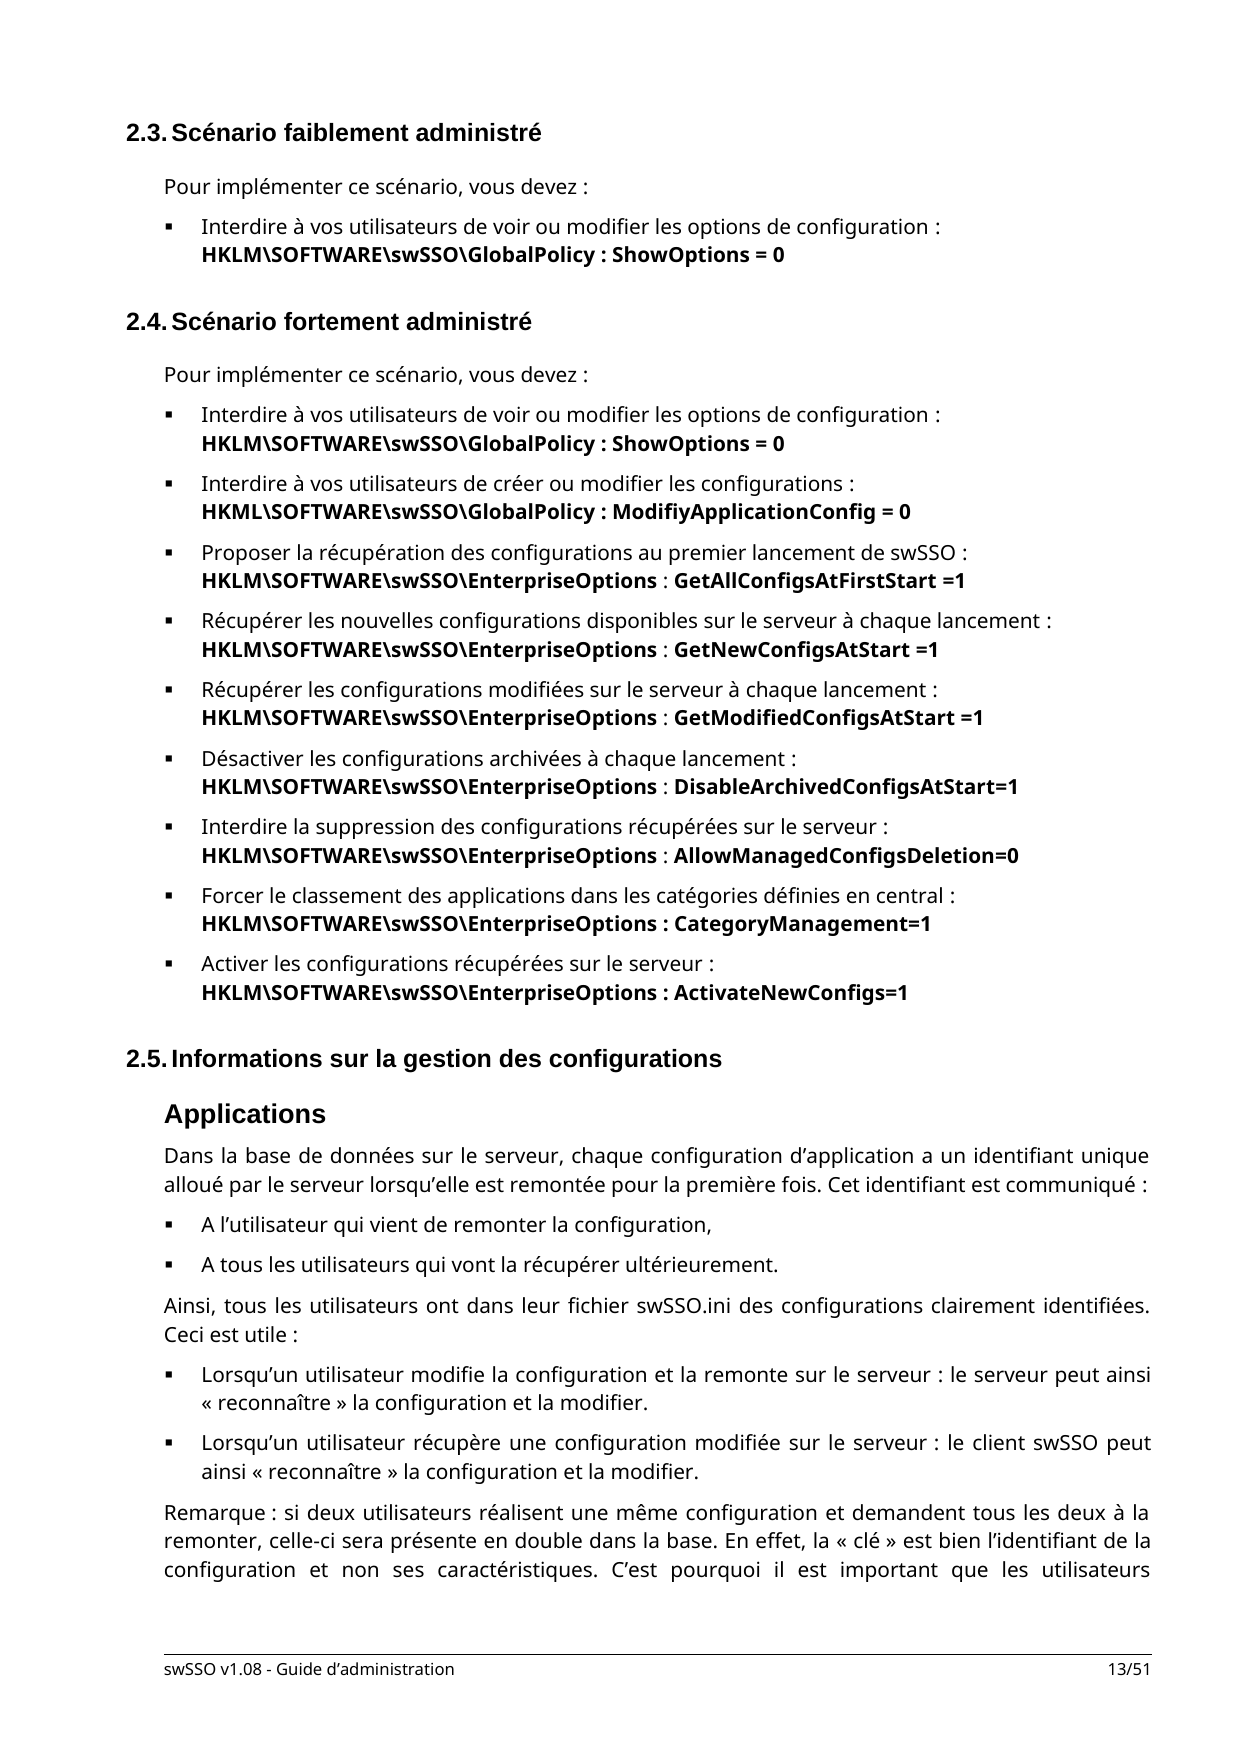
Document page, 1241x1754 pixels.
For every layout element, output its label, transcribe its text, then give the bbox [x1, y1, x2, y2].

text HKLM\SOFTWARE\swSSO\EnterpriseOptions : ActivateNewConfigs=1 [201, 978, 1152, 1006]
list Forcer le classement des applications dans les catégories définies en central : [164, 881, 1152, 909]
subtitle Scénario fortement administré [126, 306, 1152, 335]
list Récupérer les nouvelles configurations disponibles sur le serveur à chaque lancement : [164, 606, 1152, 635]
text HKLM\SOFTWARE\swSSO\EnterpriseOptions : DisableArchivedConfigsAtStart=1 [201, 772, 1152, 801]
text Pour implémenter ce scénario, vous devez : [164, 172, 1152, 200]
subtitle Scénario faiblement administré [126, 118, 1152, 147]
list Interdire la suppression des configurations récupérées sur le serveur : [164, 812, 1152, 841]
text HKLM\SOFTWARE\swSSO\EnterpriseOptions : GetModifiedConfigsAtStart =1 [201, 703, 1152, 732]
list Interdire à vos utilisateurs de créer ou modifier les configurations : [164, 469, 1152, 497]
text Remarque : si deux utilisateurs réalisent une même configuration et demandent tous les deux à la remonter, celle-ci sera présente en double dans la base. En effet, la « clé » est bien l’identifiant de la configuration et non ses caractéristiques. C’est pourquoi il est important que les utilisateurs [164, 1498, 1152, 1583]
list A l’utilisateur qui vient de remonter la configuration, [164, 1210, 1152, 1238]
text HKLM\SOFTWARE\swSSO\GlobalPolicy : ShowOptions = 0 [201, 241, 1152, 269]
list A tous les utilisateurs qui vont la récupérer ultérieurement. [164, 1250, 1152, 1279]
text HKLM\SOFTWARE\swSSO\EnterpriseOptions : CategoryManagement=1 [201, 909, 1152, 938]
text Ainsi, tous les utilisateurs ont dans leur fichier swSSO.ini des configurations clairement identifiées. Ceci est utile : [164, 1291, 1152, 1348]
list Récupérer les configurations modifiées sur le serveur à chaque lancement : [164, 675, 1152, 703]
text HKML\SOFTWARE\swSSO\GlobalPolicy : ModifiyApplicationConfig = 0 [201, 497, 1152, 526]
text Pour implémenter ce scénario, vous devez : [164, 360, 1152, 389]
subtitle Informations sur la gestion des configurations [126, 1044, 1152, 1073]
list Lorsqu’un utilisateur récupère une configuration modifiée sur le serveur : le client swSSO peut ainsi « reconnaître » la configuration et la modifier. [164, 1428, 1152, 1485]
list Désactiver les configurations archivées à chaque lancement : [164, 744, 1152, 772]
text HKLM\SOFTWARE\swSSO\EnterpriseOptions : GetNewConfigsAtStart =1 [201, 635, 1152, 663]
list Lorsqu’un utilisateur modifie la configuration et la remonte sur le serveur : le serveur peut ainsi « reconnaître » la configuration et la modifier. [164, 1360, 1152, 1417]
list Interdire à vos utilisateurs de voir ou modifier les options de configuration : [164, 400, 1152, 429]
text Dans la base de données sur le serveur, chaque configuration d’application a un identifiant unique alloué par le serveur lorsqu’elle est remontée pour la première fois. Cet identifiant est communiqué : [164, 1141, 1152, 1198]
text HKLM\SOFTWARE\swSSO\EnterpriseOptions : GetAllConfigsAtFirstStart =1 [201, 566, 1152, 594]
text HKLM\SOFTWARE\swSSO\EnterpriseOptions : AllowManagedConfigsDeletion=0 [201, 841, 1152, 869]
list Activer les configurations récupérées sur le serveur : [164, 949, 1152, 978]
list Interdire à vos utilisateurs de voir ou modifier les options de configuration : [164, 212, 1152, 241]
text HKLM\SOFTWARE\swSSO\GlobalPolicy : ShowOptions = 0 [201, 429, 1152, 457]
subtitle Applications [164, 1098, 1152, 1129]
list Proposer la récupération des configurations au premier lancement de swSSO : [164, 538, 1152, 566]
